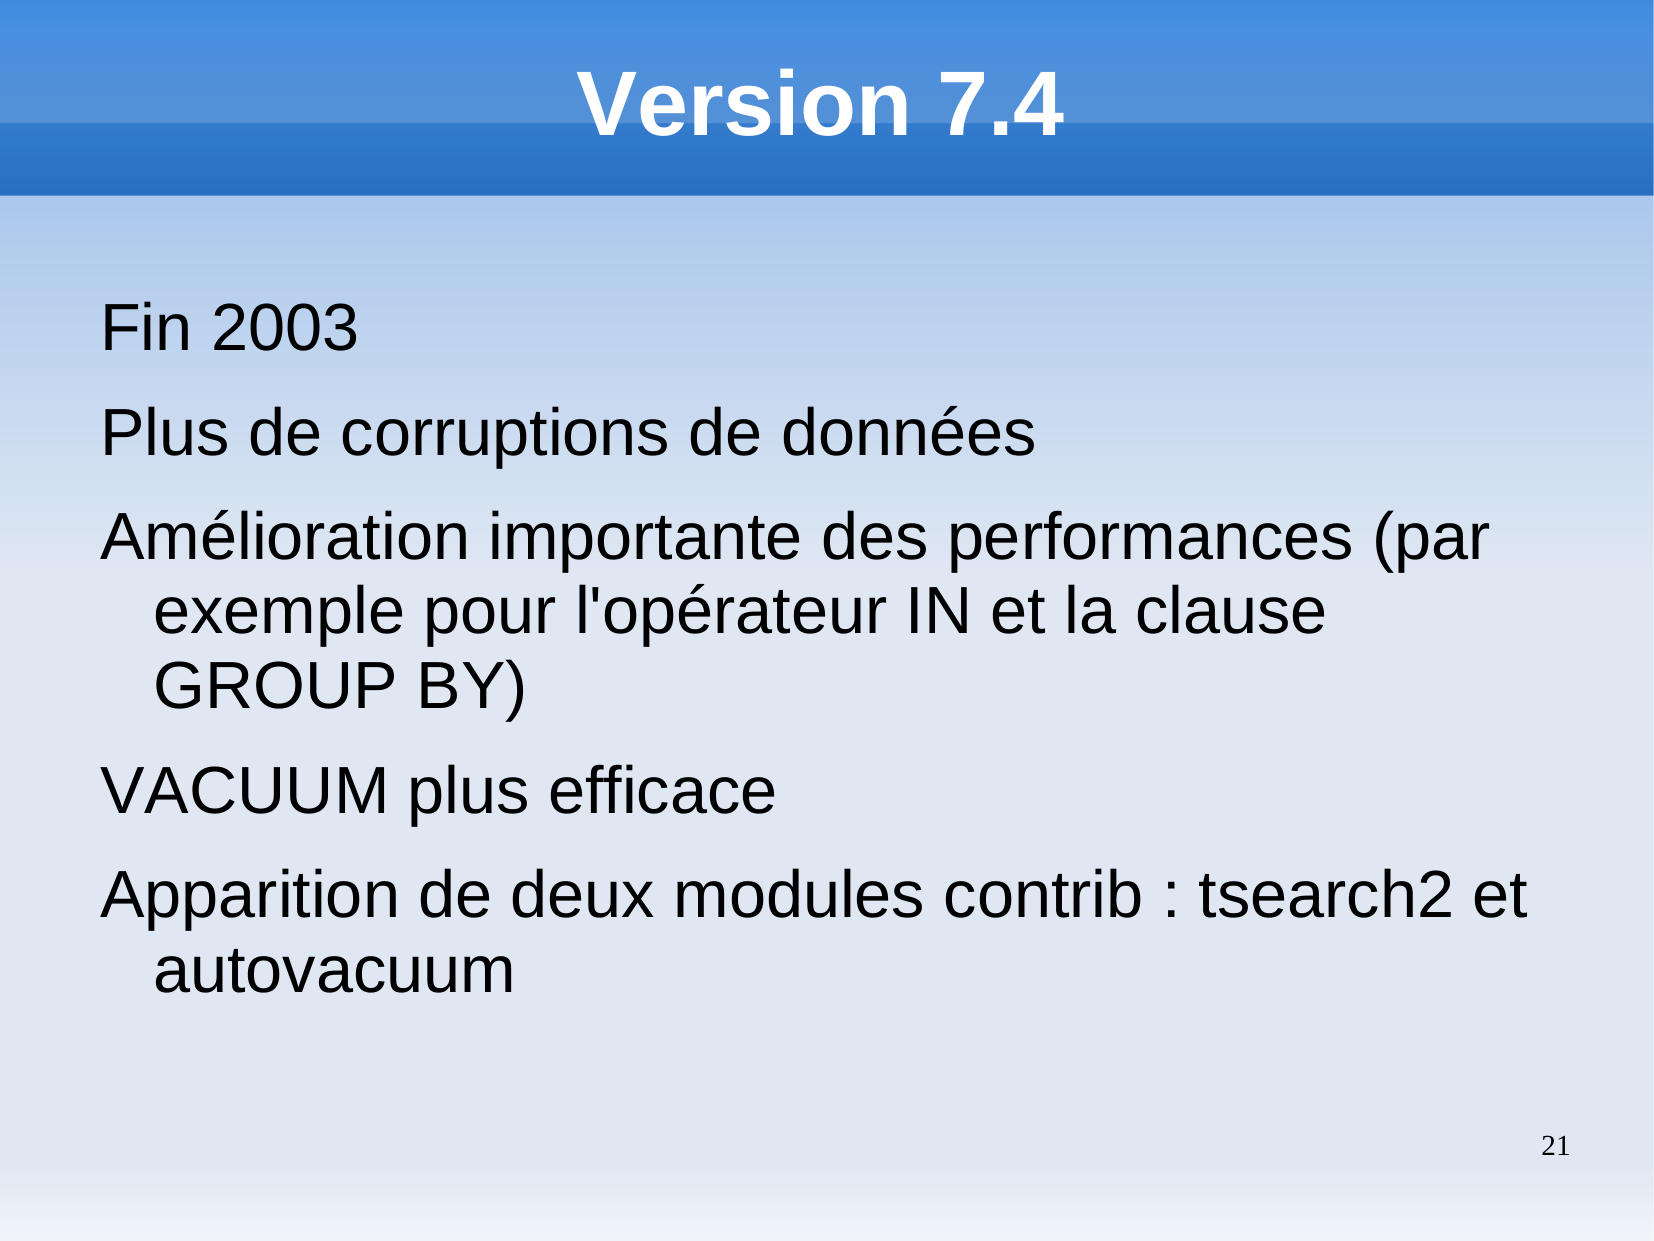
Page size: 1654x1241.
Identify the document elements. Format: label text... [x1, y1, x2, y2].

title Version 7.4 [76, 7, 1565, 200]
picture [0, 0, 1654, 1241]
list Fin 2003 Plus de corruptions de données Amélioration importante des performances (par exemple pour l'opérateur IN et la clause GROUP BY) VACUUM plus efficace Apparition de deux modules contrib : tsearch2 et autovacuum [82, 290, 1571, 1094]
